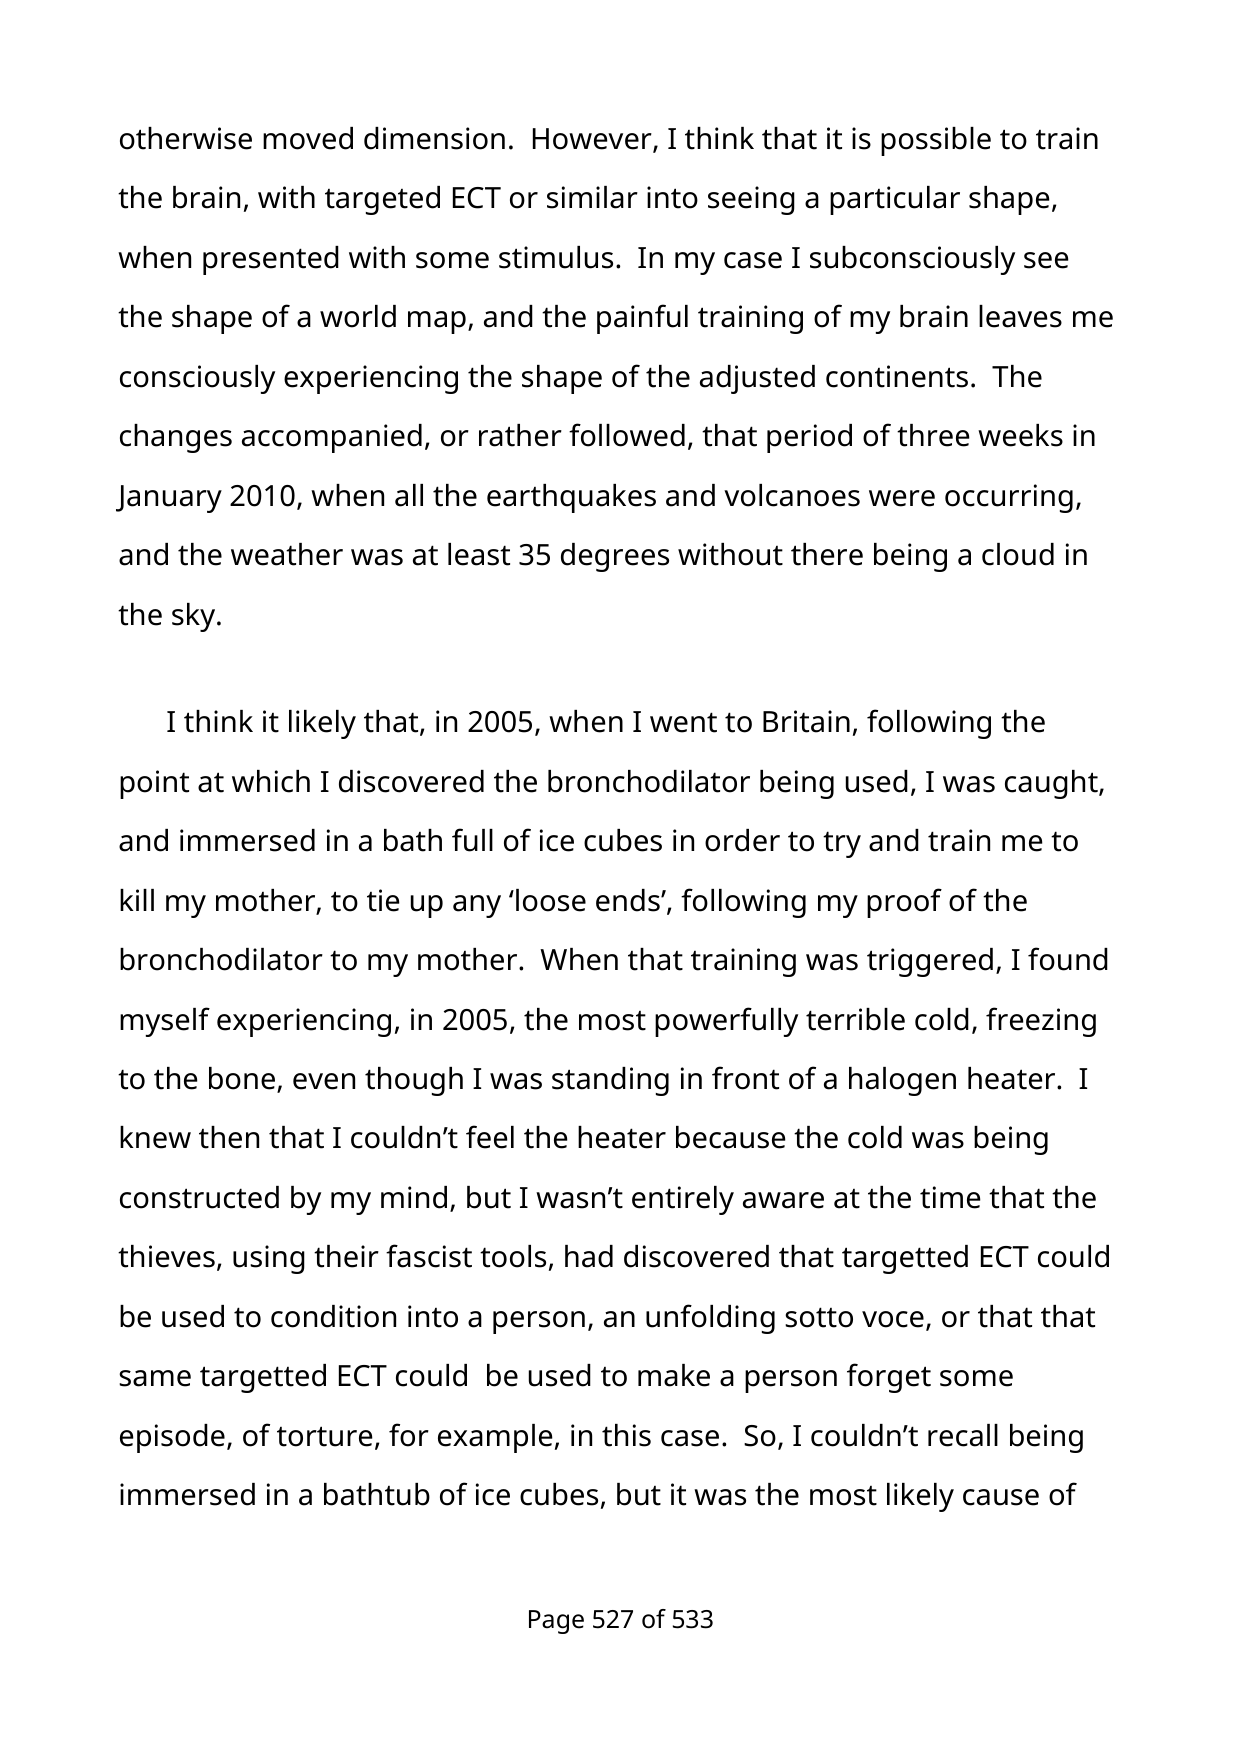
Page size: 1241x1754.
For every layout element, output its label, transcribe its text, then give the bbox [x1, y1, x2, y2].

text otherwise moved dimension. However, I think that it is possible to train the brain, with targeted ECT or similar into seeing a particular shape, when presented with some stimulus. In my case I subconsciously see the shape of a world map, and the painful training of my brain leaves me consciously experiencing the shape of the adjusted continents. The changes accompanied, or rather followed, that period of three weeks in January 2010, when all the earthquakes and volcanoes were occurring, and the weather was at least 35 degrees without there being a cloud in the sky. [118, 118, 1122, 634]
text I think it likely that, in 2005, when I went to Britain, following the point at which I discovered the bronchodilator being used, I was caught, and immersed in a bath full of ice cubes in order to try and train me to kill my mother, to tie up any ‘loose ends’, following my proof of the bronchodilator to my mother. When that training was triggered, I found myself experiencing, in 2005, the most powerfully terrible cold, freezing to the bone, even though I was standing in front of a halogen heater. I knew then that I couldn’t feel the heater because the cold was being constructed by my mind, but I wasn’t entirely aware at the time that the thieves, using their fascist tools, had discovered that targetted ECT could be used to condition into a person, an unfolding sotto voce, or that that same targetted ECT could be used to make a person forget some episode, of torture, for example, in this case. So, I couldn’t recall being immersed in a bathtub of ice cubes, but it was the most likely cause of [118, 701, 1122, 1514]
